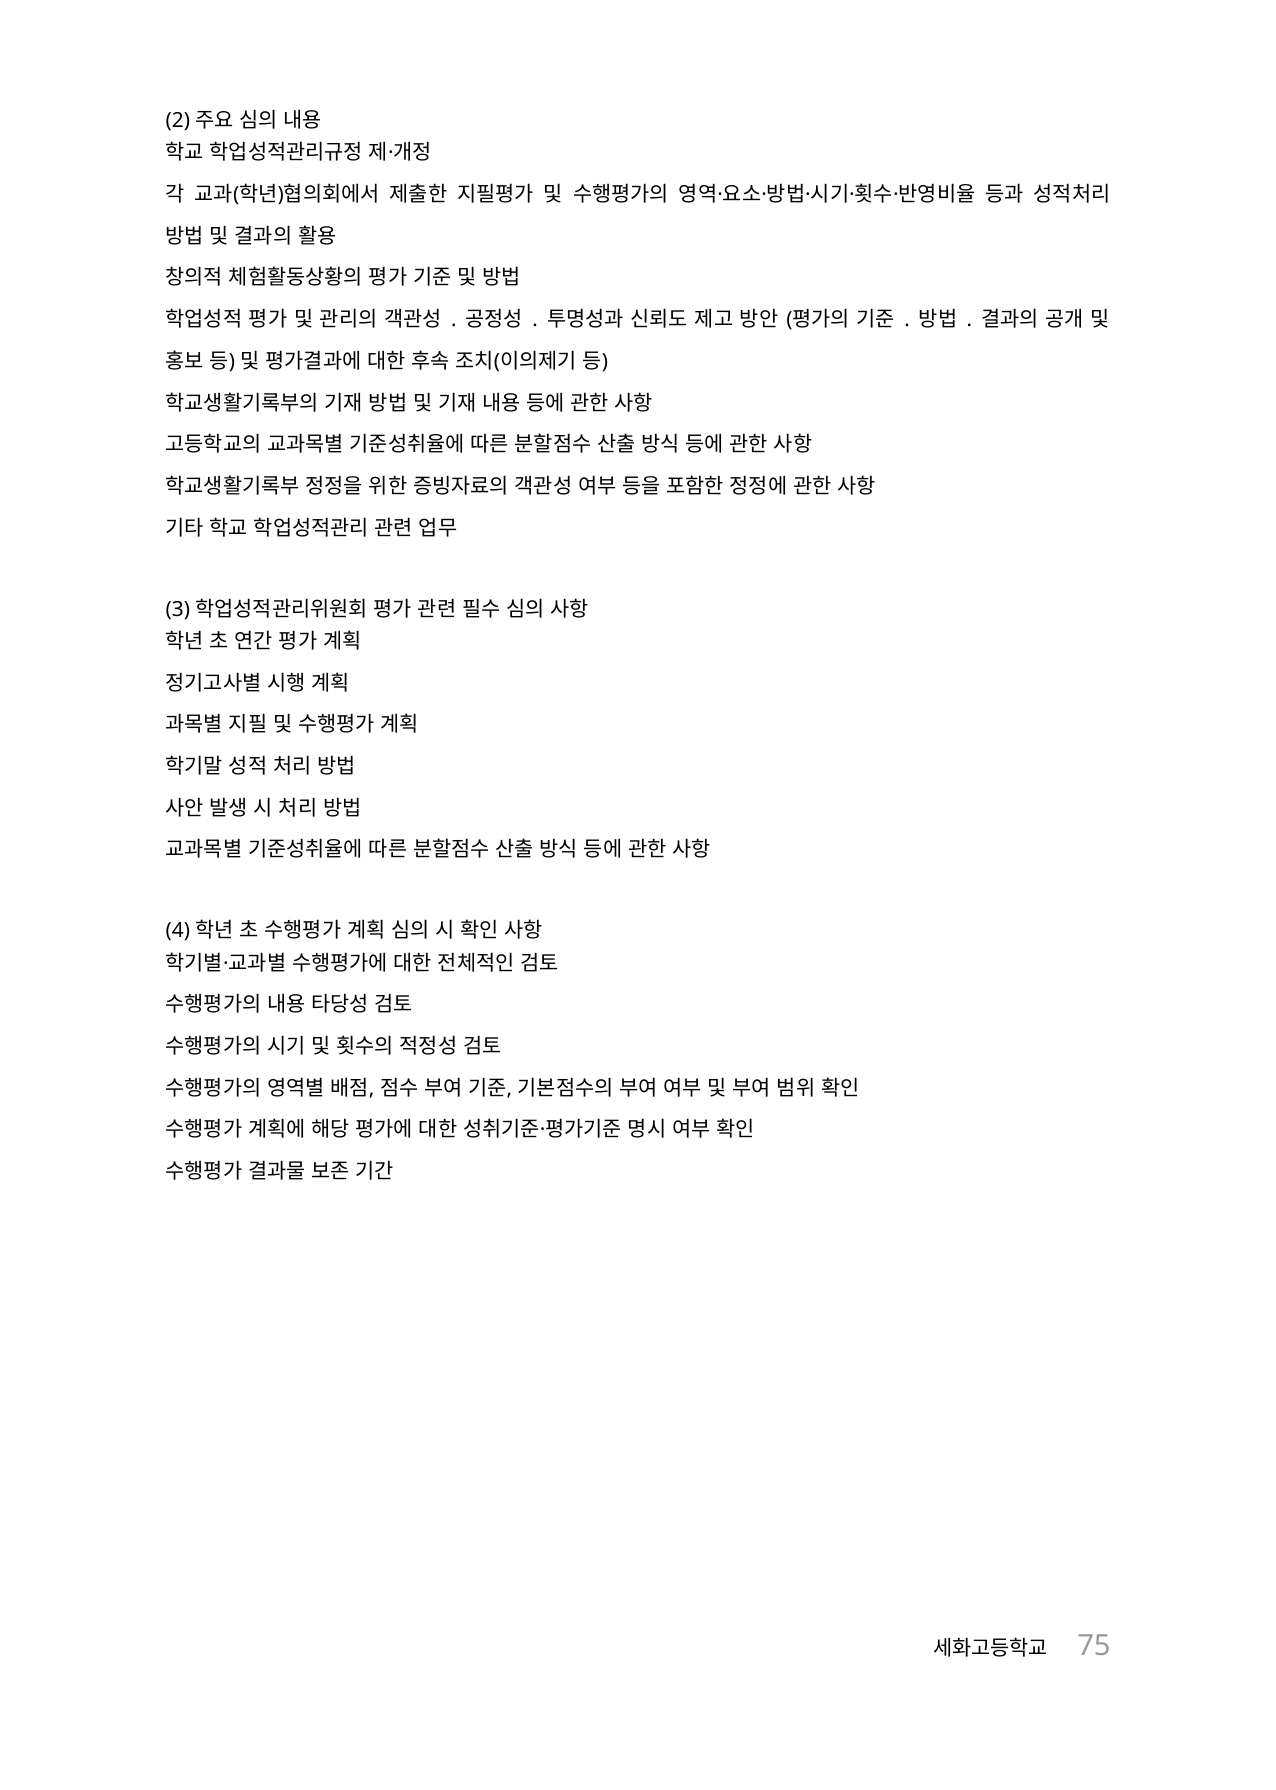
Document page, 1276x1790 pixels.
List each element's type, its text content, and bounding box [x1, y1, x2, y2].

subtitle 정기고사별 시행 계획 [165, 666, 1110, 696]
subtitle (4) 학년 초 수행평가 계획 심의 시 확인 사항 [165, 914, 1110, 944]
subtitle 학교생활기록부 정정을 위한 증빙자료의 객관성 여부 등을 포함한 정정에 관한 사항 [165, 469, 1110, 499]
subtitle 학기별·교과별 수행평가에 대한 전체적인 검토 [165, 946, 1110, 976]
subtitle 학교생활기록부의 기재 방법 및 기재 내용 등에 관한 사항 [165, 386, 1110, 416]
subtitle 학업성적 평가 및 관리의 객관성 ․ 공정성 ․ 투명성과 신뢰도 제고 방안 (평가의 기준 ․ 방법 ․ 결과의 공개 및 홍보 등) 및 평가결과에 대한 후속 조치(이의제기 등) [165, 302, 1110, 374]
subtitle 학기말 성적 처리 방법 [165, 749, 1110, 779]
subtitle 학년 초 연간 평가 계획 [165, 624, 1110, 654]
subtitle 수행평가의 시기 및 횟수의 적정성 검토 [165, 1029, 1110, 1059]
subtitle (2) 주요 심의 내용 [165, 103, 1110, 134]
subtitle 사안 발생 시 처리 방법 [165, 791, 1110, 821]
subtitle 학교 학업성적관리규정 제·개정 [165, 135, 1110, 166]
subtitle 각 교과(학년)협의회에서 제출한 지필평가 및 수행평가의 영역·요소·방법·시기·횟수·반영비율 등과 성적처리 방법 및 결과의 활용 [165, 177, 1110, 249]
subtitle 수행평가 결과물 보존 기간 [165, 1154, 1110, 1185]
subtitle 수행평가 계획에 해당 평가에 대한 성취기준·평가기준 명시 여부 확인 [165, 1113, 1110, 1143]
subtitle 과목별 지필 및 수행평가 계획 [165, 707, 1110, 738]
subtitle 기타 학교 학업성적관리 관련 업무 [165, 511, 1110, 541]
subtitle 고등학교의 교과목별 기준성취율에 따른 분할점수 산출 방식 등에 관한 사항 [165, 427, 1110, 458]
subtitle 수행평가의 내용 타당성 검토 [165, 988, 1110, 1018]
subtitle 수행평가의 영역별 배점, 점수 부여 기준, 기본점수의 부여 여부 및 부여 범위 확인 [165, 1071, 1110, 1101]
subtitle 교과목별 기준성취율에 따른 분할점수 산출 방식 등에 관한 사항 [165, 832, 1110, 863]
subtitle 창의적 체험활동상황의 평가 기준 및 방법 [165, 261, 1110, 291]
subtitle (3) 학업성적관리위원회 평가 관련 필수 심의 사항 [165, 592, 1110, 622]
